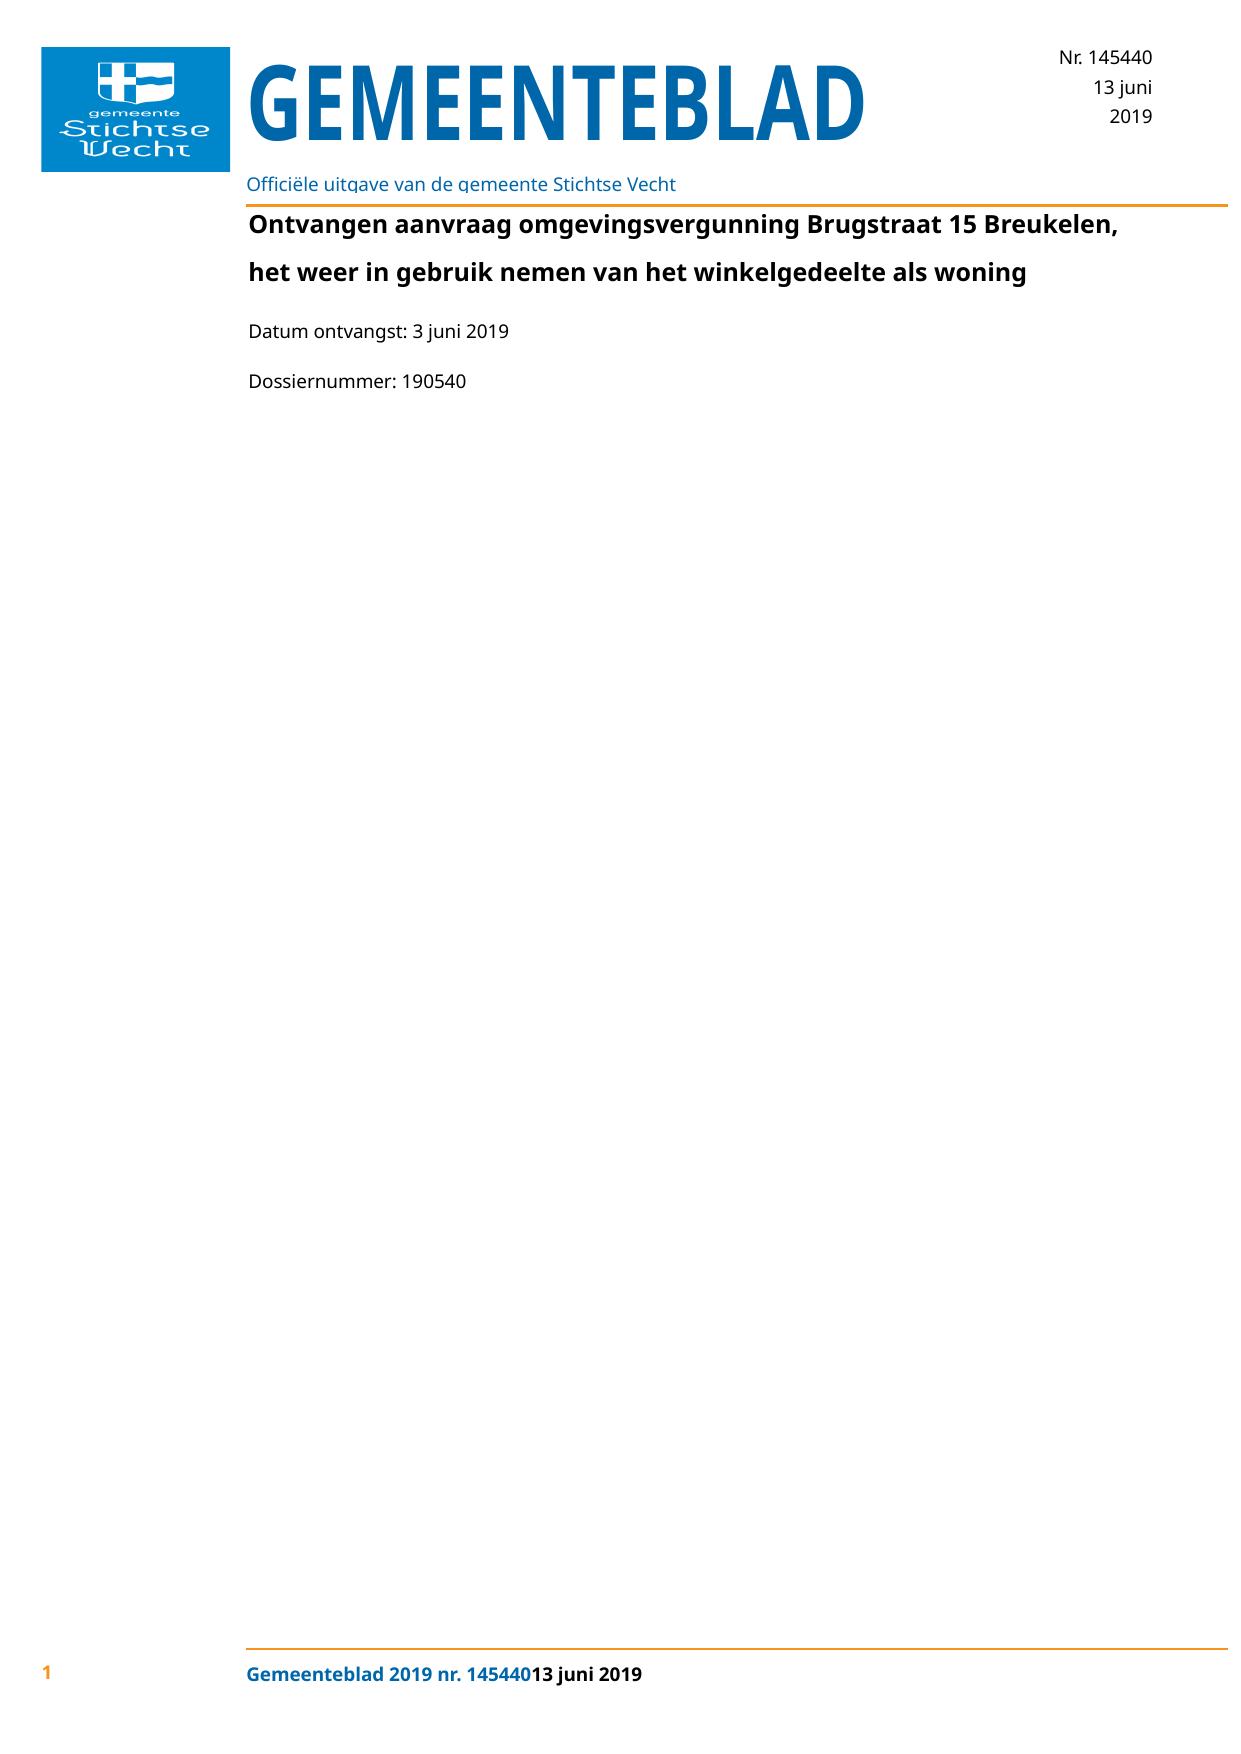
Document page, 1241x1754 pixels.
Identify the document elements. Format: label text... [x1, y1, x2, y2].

picture [99, 63, 135, 101]
picture [137, 63, 174, 103]
text Ontvangen aanvraag omgevingsvergunning Brugstraat 15 Breukelen, het weer in gebruik nemen van het winkelgedeelte als woning [248, 207, 1152, 288]
text Datum ontvangst: 3 juni 2019 [248, 318, 1152, 344]
text Dossiernummer: 190540 [248, 368, 1152, 394]
